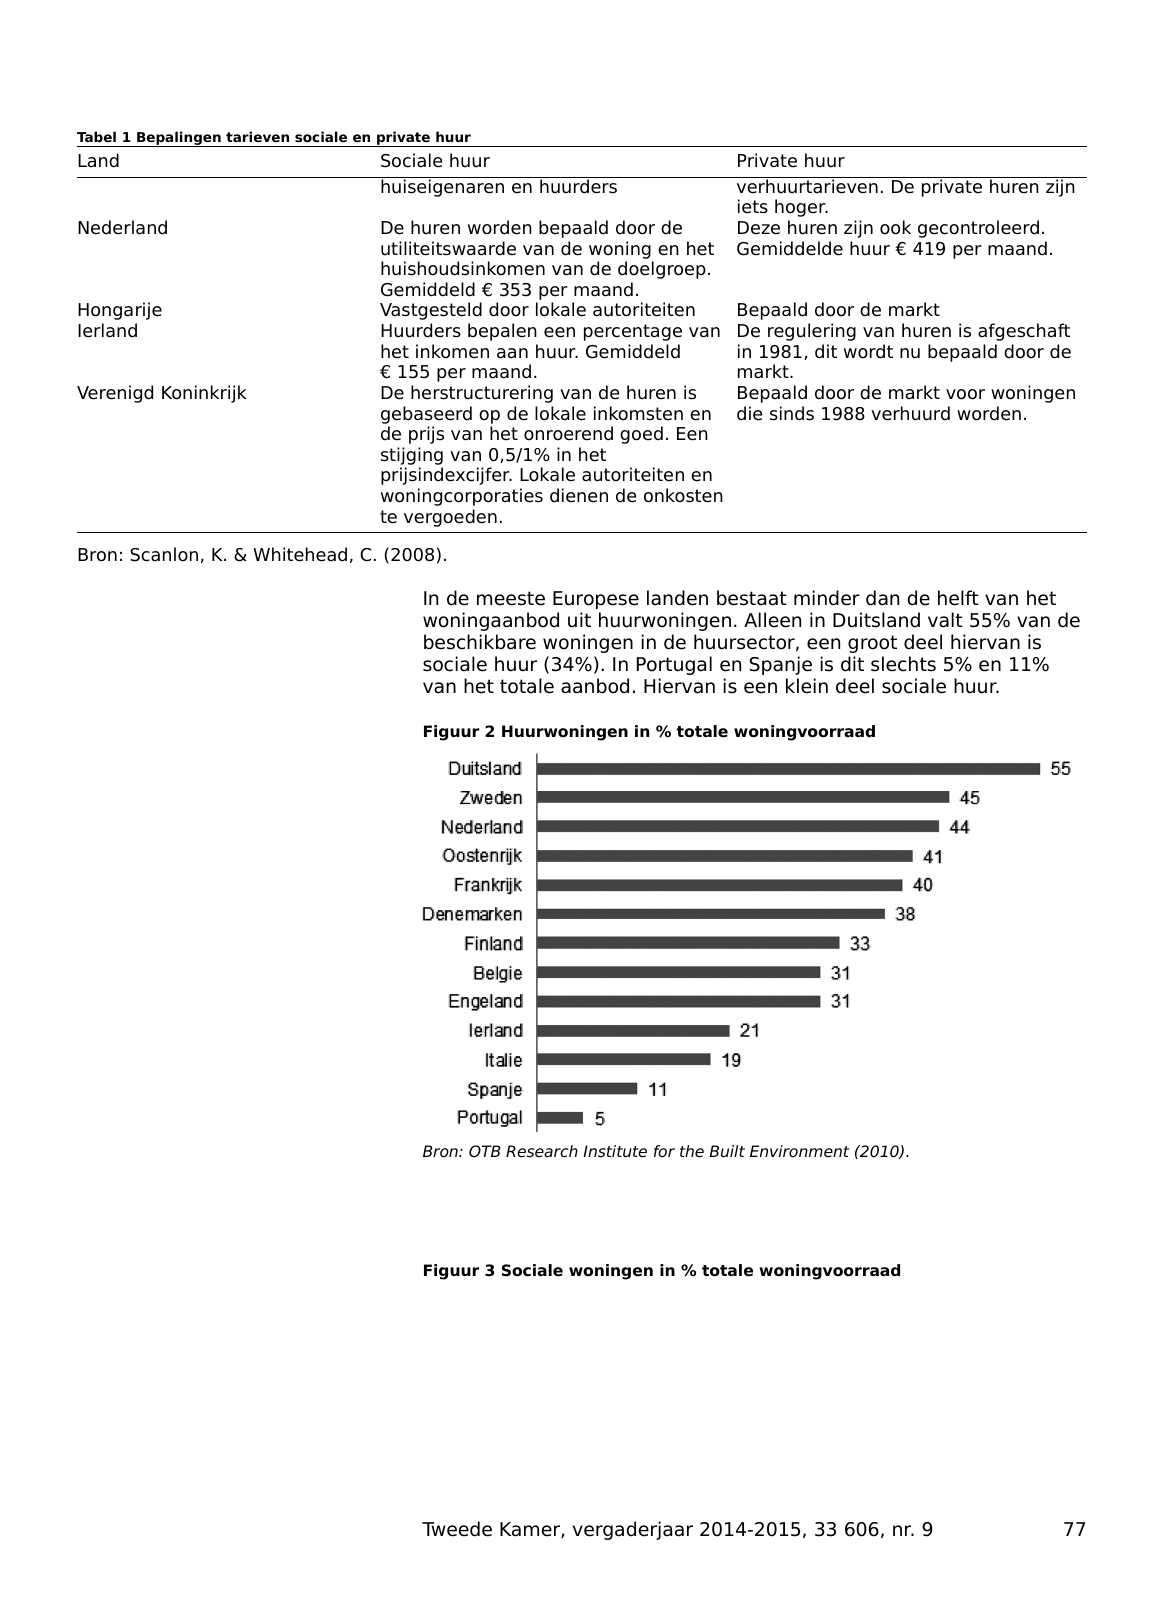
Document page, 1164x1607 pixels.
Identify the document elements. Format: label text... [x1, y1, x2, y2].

table_cell [77, 178, 374, 218]
table_cell Nederland [77, 218, 374, 300]
table_cell Verenigd Koninkrijk [77, 383, 374, 532]
table_cell Vastgesteld door lokale autoriteiten [374, 300, 730, 321]
table_header Tabel 1 Bepalingen tarieven sociale en private huur [77, 130, 1087, 146]
table_cell Bepaald door de markt [730, 300, 1087, 321]
table_cell verhuurtarieven. De private huren zijn iets hoger. [730, 178, 1087, 218]
table_cell huiseigenaren en huurders [374, 178, 730, 218]
table_cell Ierland [77, 321, 374, 383]
table_cell Sociale huur [374, 147, 730, 177]
table_cell De regulering van huren is afgeschaft in 1981, dit wordt nu bepaald door de markt. [730, 321, 1087, 383]
picture [422, 753, 1072, 1132]
table_cell Huurders bepalen een percentage van het inkomen aan huur. Gemiddeld € 155 per maand. [374, 321, 730, 383]
text Figuur 3 Sociale woningen in % totale woningvoorraad [422, 1262, 1072, 1280]
text In de meeste Europese landen bestaat minder dan de helft van het woningaanbod uit huurwoningen. Alleen in Duitsland valt 55% van de beschikbare woningen in de huursector, een groot deel hiervan is sociale huur (34%). In Portugal en Spanje is dit slechts 5% en 11% van het totale aanbod. Hiervan is een klein deel sociale huur. [422, 588, 1087, 697]
table_cell Land [77, 147, 374, 177]
table_cell Hongarije [77, 300, 374, 321]
table_cell De huren worden bepaald door de utiliteitswaarde van de woning en het huishoudsinkomen van de doelgroep. Gemiddeld € 353 per maand. [374, 218, 730, 300]
table_cell Private huur [730, 147, 1087, 177]
text Bron: OTB Research Institute for the Built Environment (2010). [422, 1143, 1072, 1161]
text Figuur 2 Huurwoningen in % totale woningvoorraad [422, 723, 1072, 742]
table_cell Deze huren zijn ook gecontroleerd. Gemiddelde huur € 419 per maand. [730, 218, 1087, 300]
table_cell De herstructurering van de huren is gebaseerd op de lokale inkomsten en de prijs van het onroerend goed. Een stijging van 0,5/1% in het prijsindexcijfer. Lokale autoriteiten en woningcorporaties dienen de onkosten te vergoeden. [374, 383, 730, 532]
table_cell Bron: Scanlon, K. & Whitehead, C. (2008). [77, 533, 1087, 565]
table_cell Bepaald door de markt voor woningen die sinds 1988 verhuurd worden. [730, 383, 1087, 532]
